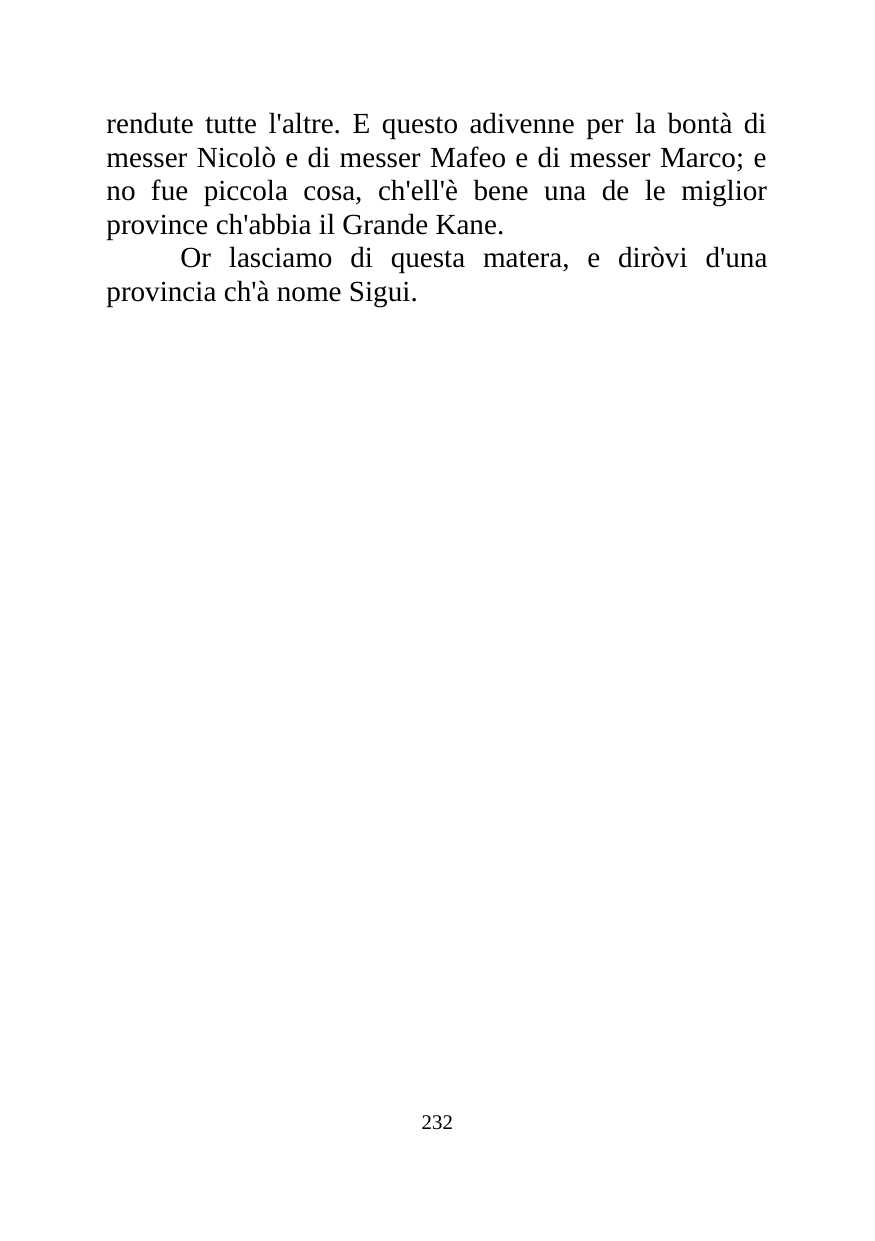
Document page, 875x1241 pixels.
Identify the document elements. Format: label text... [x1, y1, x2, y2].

text Or lasciamo di questa matera, e diròvi d'una provincia ch'à nome Sigui. [106, 240, 768, 307]
text rendute tutte l'altre. E questo adivenne per la bontà di messer Nicolò e di messer Mafeo e di messer Marco; e no fue piccola cosa, ch'ell'è bene una de le miglior province ch'abbia il Grande Kane. [106, 106, 768, 240]
